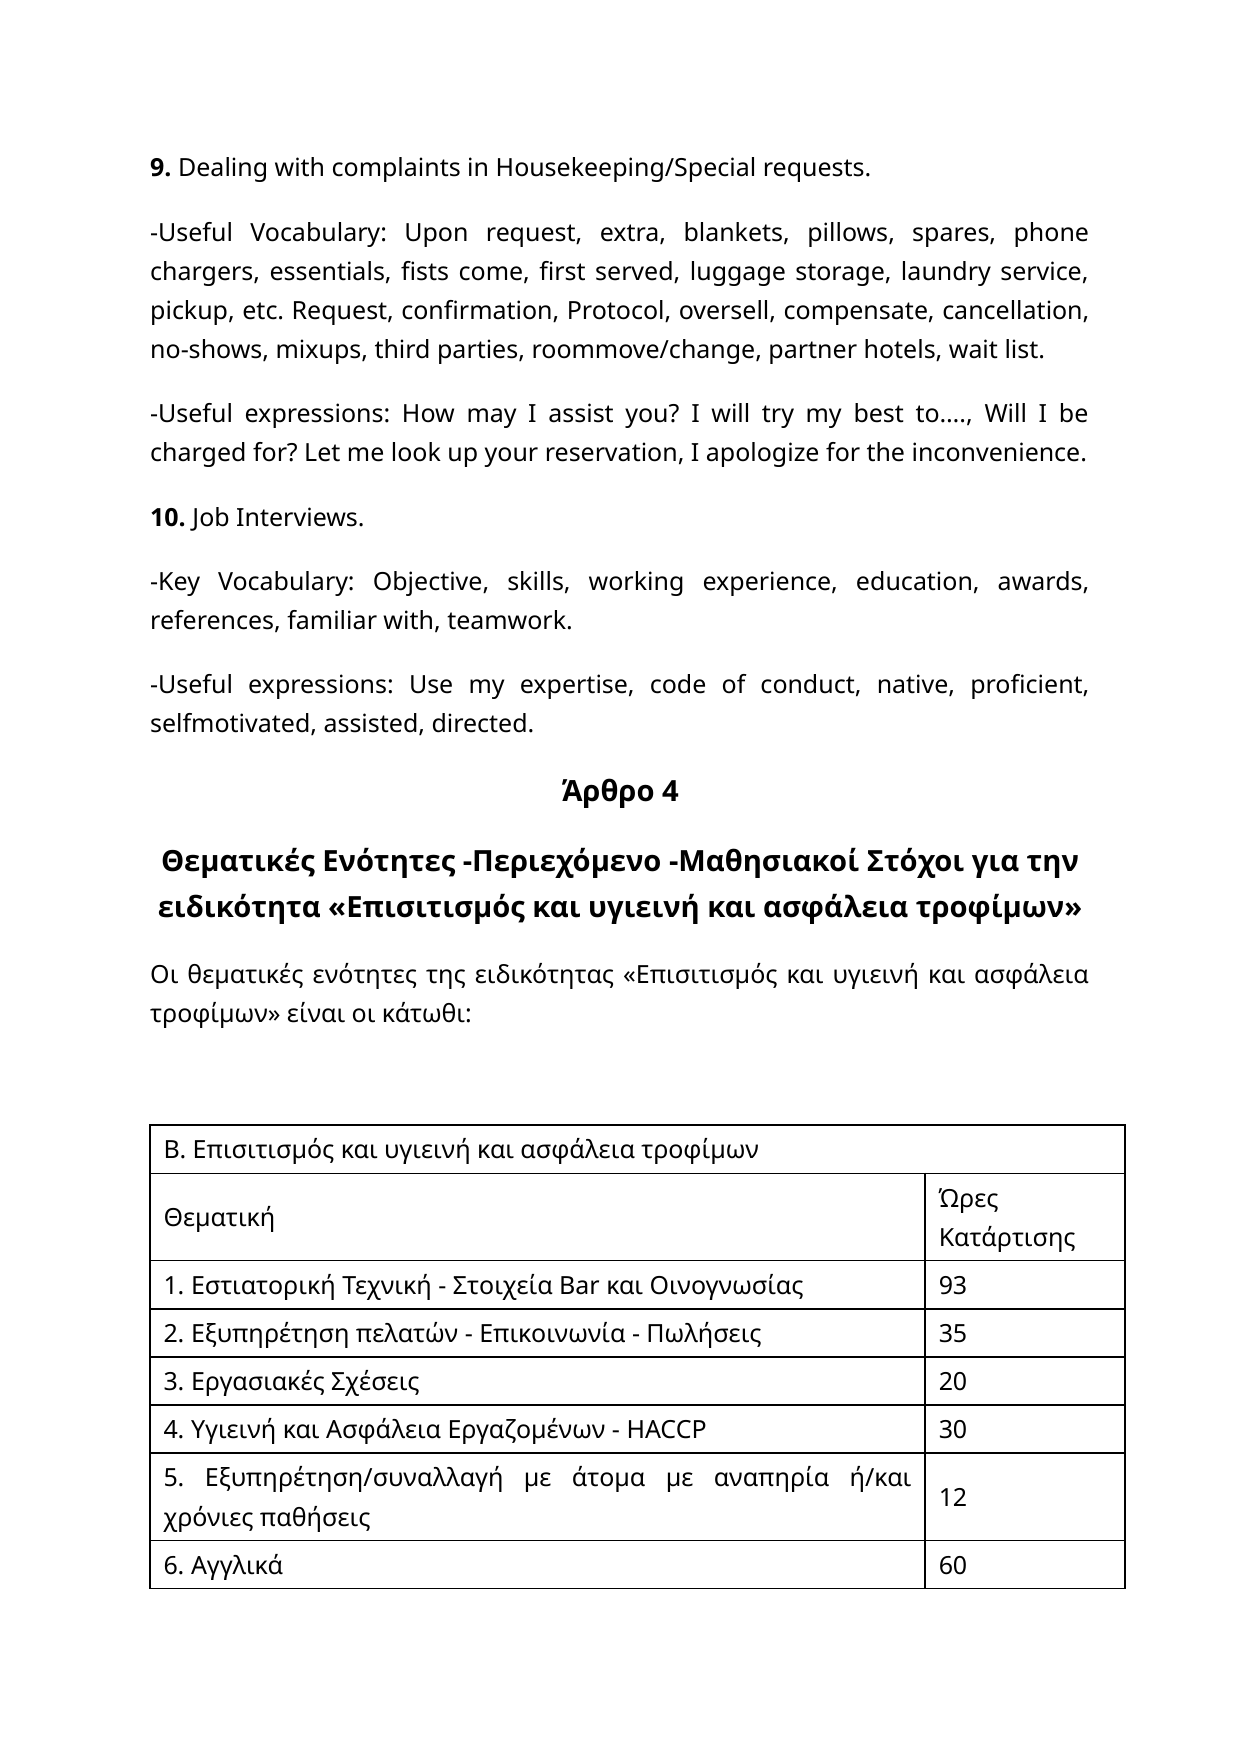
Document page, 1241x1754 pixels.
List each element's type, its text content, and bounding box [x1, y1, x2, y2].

table_cell 3. Εργασιακές Σχέσεις [151, 1358, 924, 1404]
text -Useful expressions: How may I assist you? I will try my best to…., Will I be charged for? Let me look up your reservation, I apologize for the inconvenience. [150, 396, 1090, 469]
text 10. Job Interviews. [150, 499, 1090, 533]
text -Key Vocabulary: Objective, skills, working experience, education, awards, references, familiar with, teamwork. [150, 563, 1090, 637]
text Οι θεματικές ενότητες της ειδικότητας «Επισιτισμός και υγιεινή και ασφάλεια τροφίμων» είναι οι κάτωθι: [150, 957, 1090, 1030]
table_cell 6. Αγγλικά [151, 1541, 924, 1588]
table_cell 2. Εξυπηρέτηση πελατών - Επικοινωνία - Πωλήσεις [151, 1310, 924, 1356]
table_cell 35 [926, 1310, 1124, 1356]
table_cell 20 [926, 1358, 1124, 1404]
text 9. Dealing with complaints in Housekeeping/Special requests. [150, 150, 1090, 184]
table_cell 93 [926, 1261, 1124, 1308]
table_cell 60 [926, 1541, 1124, 1588]
table_cell Θεματική [151, 1174, 924, 1260]
table_cell 1. Εστιατορική Τεχνική - Στοιχεία Bar και Οινογνωσίας [151, 1261, 924, 1308]
table_cell Ώρες Κατάρτισης [926, 1174, 1124, 1260]
table_cell 5. Εξυπηρέτηση/συναλλαγή με άτομα με αναπηρία ή/και χρόνιες παθήσεις [151, 1454, 924, 1539]
subtitle Άρθρο 4 [150, 770, 1090, 810]
subtitle Θεματικές Ενότητες -Περιεχόμενο -Μαθησιακοί Στόχοι για την ειδικότητα «Επισιτισμός και υγιεινή και ασφάλεια τροφίμων» [150, 841, 1090, 926]
text -Useful expressions: Use my expertise, code of conduct, native, proficient, selfmotivated, assisted, directed. [150, 667, 1090, 740]
table_cell 12 [926, 1454, 1124, 1539]
table_header Β. Επισιτισμός και υγιεινή και ασφάλεια τροφίμων [151, 1126, 1124, 1172]
table_cell 4. Υγιεινή και Ασφάλεια Εργαζομένων - HACCP [151, 1406, 924, 1452]
text -Useful Vocabulary: Upon request, extra, blankets, pillows, spares, phone chargers, essentials, fists come, first served, luggage storage, laundry service, pickup, etc. Request, confirmation, Protocol, oversell, compensate, cancellation, no-shows, mixups, third parties, roommove/change, partner hotels, wait list. [150, 214, 1090, 366]
table_cell 30 [926, 1406, 1124, 1452]
